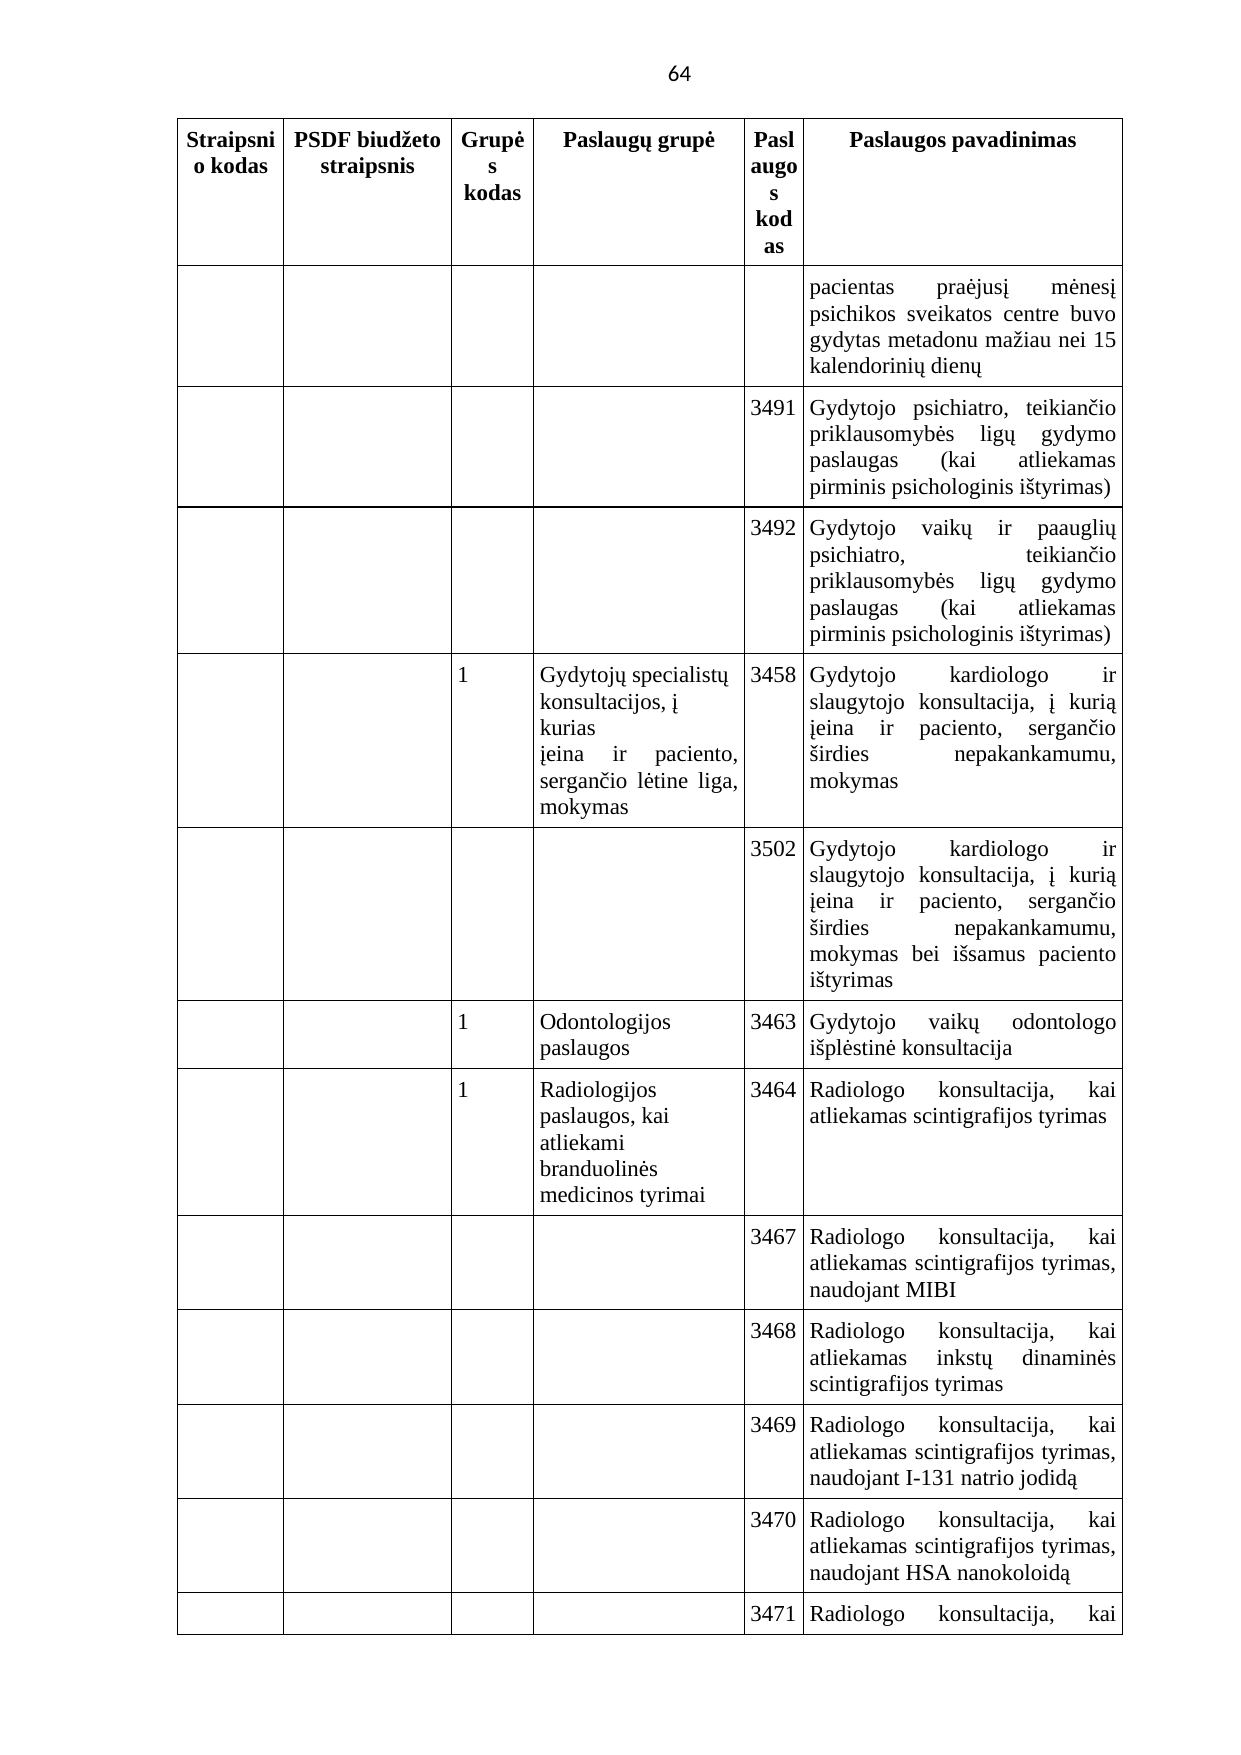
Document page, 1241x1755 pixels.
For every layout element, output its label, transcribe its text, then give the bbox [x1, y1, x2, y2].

table_cell 3463 [745, 1001, 803, 1068]
table_cell [534, 1310, 744, 1403]
table_cell [534, 1405, 744, 1498]
table_header Grupės kodas [452, 119, 533, 265]
table_cell [452, 387, 533, 506]
table_cell [284, 654, 451, 827]
table_cell [178, 1310, 283, 1403]
table_cell [178, 1405, 283, 1498]
table_cell 3467 [745, 1216, 803, 1309]
table_cell Gydytojų specialistų konsultacijos, į kurias įeina ir paciento, sergančio lėtine liga, mokymas [534, 654, 744, 827]
table_cell Odontologijos paslaugos [534, 1001, 744, 1068]
table_cell [534, 1216, 744, 1309]
table_cell [178, 1499, 283, 1592]
table_cell [284, 828, 451, 1000]
table_cell [284, 266, 451, 386]
table_cell 3502 [745, 828, 803, 1000]
table_header PSDF biudžeto straipsnis [284, 119, 451, 265]
table_header Paslaugos pavadinimas [804, 119, 1122, 265]
table_cell 1 [452, 1001, 533, 1068]
table_cell [178, 828, 283, 1000]
table_cell Gydytojo kardiologo ir slaugytojo konsultacija, į kurią įeina ir paciento, sergančio širdies nepakankamumu, mokymas bei išsamus paciento ištyrimas [804, 828, 1122, 1000]
table_header Straipsnio kodas [178, 119, 283, 265]
table_cell Gydytojo psichiatro, teikiančio priklausomybės ligų gydymo paslaugas (kai atliekamas pirminis psichologinis ištyrimas) [804, 387, 1122, 506]
table_cell [284, 1405, 451, 1498]
table_cell [452, 828, 533, 1000]
table_cell [178, 387, 283, 506]
table_cell pacientas praėjusį mėnesį psichikos sveikatos centre buvo gydytas metadonu mažiau nei 15 kalendorinių dienų [804, 266, 1122, 386]
table_cell 3464 [745, 1069, 803, 1215]
table_cell [178, 1593, 283, 1633]
table_cell [452, 266, 533, 386]
table_cell Gydytojo vaikų odontologo išplėstinė konsultacija [804, 1001, 1122, 1068]
table_cell 3491 [745, 387, 803, 506]
table_cell [178, 1001, 283, 1068]
table_cell Radiologo konsultacija, kai atliekamas scintigrafijos tyrimas, naudojant MIBI [804, 1216, 1122, 1309]
table_cell [178, 1069, 283, 1215]
table_cell [534, 266, 744, 386]
table_cell [452, 1499, 533, 1592]
table_cell [452, 1405, 533, 1498]
table_cell [284, 387, 451, 506]
table_cell Radiologijos paslaugos, kai atliekami branduolinės medicinos tyrimai [534, 1069, 744, 1215]
table_cell Gydytojo vaikų ir paauglių psichiatro, teikiančio priklausomybės ligų gydymo paslaugas (kai atliekamas pirminis psichologinis ištyrimas) [804, 508, 1122, 653]
table_cell [284, 1001, 451, 1068]
table_header Paslaugų grupė [534, 119, 744, 265]
table_cell 1 [452, 1069, 533, 1215]
table_cell 3468 [745, 1310, 803, 1403]
table_cell [284, 1499, 451, 1592]
table_cell [534, 828, 744, 1000]
table_cell Radiologo konsultacija, kai [804, 1593, 1122, 1633]
table_cell [178, 1216, 283, 1309]
table_cell Radiologo konsultacija, kai atliekamas scintigrafijos tyrimas, naudojant HSA nanokoloidą [804, 1499, 1122, 1592]
table_cell [284, 1310, 451, 1403]
table_cell [284, 1593, 451, 1633]
table_cell [534, 387, 744, 506]
table_cell [452, 1593, 533, 1633]
table_cell 3469 [745, 1405, 803, 1498]
table_cell [534, 1499, 744, 1592]
table_cell Radiologo konsultacija, kai atliekamas scintigrafijos tyrimas [804, 1069, 1122, 1215]
table_cell [178, 508, 283, 653]
table_cell [284, 1069, 451, 1215]
table_cell Gydytojo kardiologo ir slaugytojo konsultacija, į kurią įeina ir paciento, sergančio širdies nepakankamumu, mokymas [804, 654, 1122, 827]
table_cell [452, 1216, 533, 1309]
table_cell [284, 1216, 451, 1309]
table_cell Radiologo konsultacija, kai atliekamas scintigrafijos tyrimas, naudojant I-131 natrio jodidą [804, 1405, 1122, 1498]
table_cell [452, 1310, 533, 1403]
table_cell [745, 266, 803, 386]
table_cell 3470 [745, 1499, 803, 1592]
table_cell Radiologo konsultacija, kai atliekamas inkstų dinaminės scintigrafijos tyrimas [804, 1310, 1122, 1403]
table_cell [534, 508, 744, 653]
table_cell 3471 [745, 1593, 803, 1633]
table_cell 1 [452, 654, 533, 827]
table_header Paslaugos kodas [745, 119, 803, 265]
table_cell 3492 [745, 508, 803, 653]
table_cell [534, 1593, 744, 1633]
table_cell [178, 654, 283, 827]
table_cell [452, 508, 533, 653]
table_cell [284, 508, 451, 653]
table_cell [178, 266, 283, 386]
table_cell 3458 [745, 654, 803, 827]
